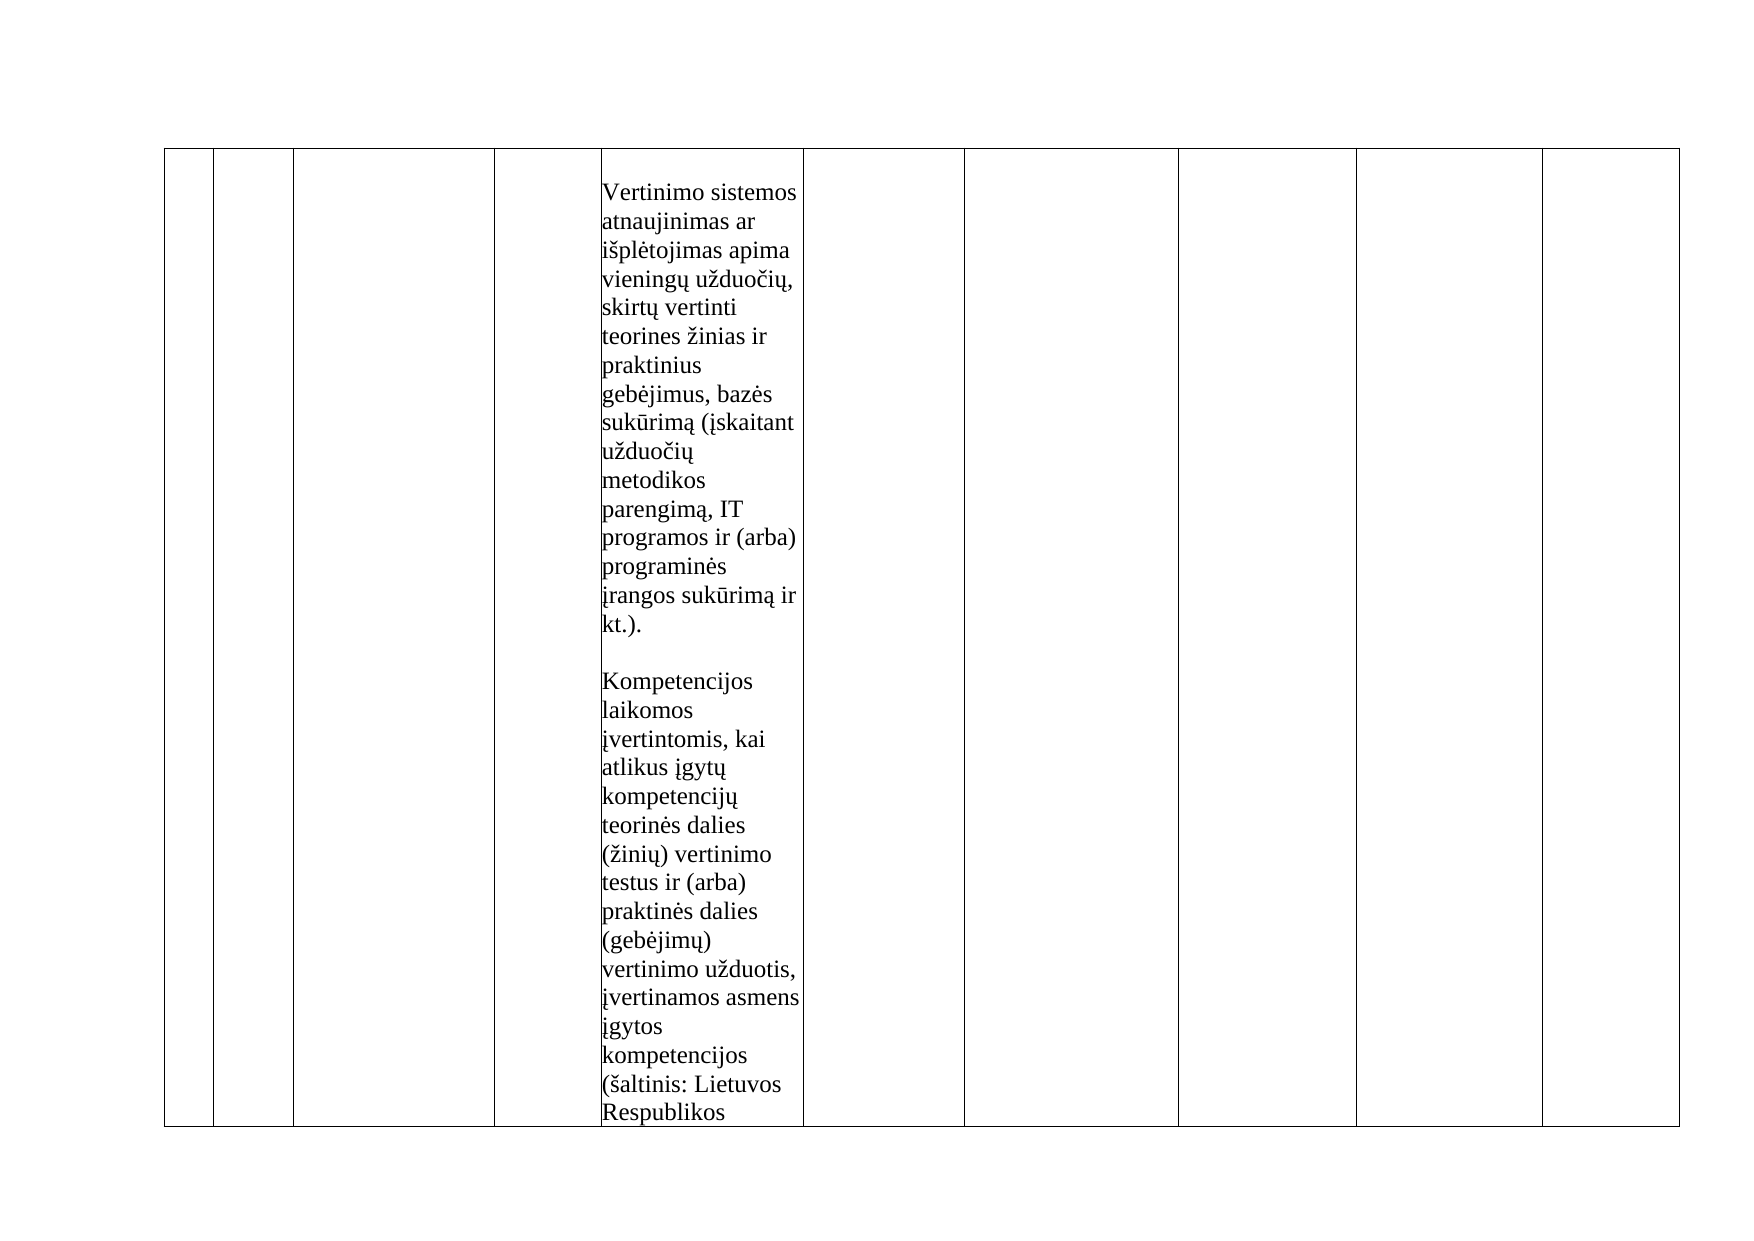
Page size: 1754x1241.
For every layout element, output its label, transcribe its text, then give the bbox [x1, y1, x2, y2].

table_cell [1543, 149, 1679, 1126]
table_cell [965, 149, 1178, 1126]
table_cell [214, 149, 293, 1126]
table_cell [1179, 149, 1356, 1126]
table_cell [804, 149, 964, 1126]
table_cell [495, 149, 601, 1126]
table_cell Vertinimo sistemos atnaujinimas ar išplėtojimas apima vieningų užduočių, skirtų vertinti teorines žinias ir praktinius gebėjimus, bazės sukūrimą (įskaitant užduočių metodikos parengimą, IT programos ir (arba) programinės įrangos sukūrimą ir kt.). Kompetencijos laikomos įvertintomis, kai atlikus įgytų kompetencijų teorinės dalies (žinių) vertinimo testus ir (arba) praktinės dalies (gebėjimų) vertinimo užduotis, įvertinamos asmens įgytos kompetencijos (šaltinis: Lietuvos Respublikos [602, 149, 803, 1126]
table_cell [1357, 149, 1542, 1126]
table_cell [294, 149, 494, 1126]
table_cell [165, 149, 213, 1126]
